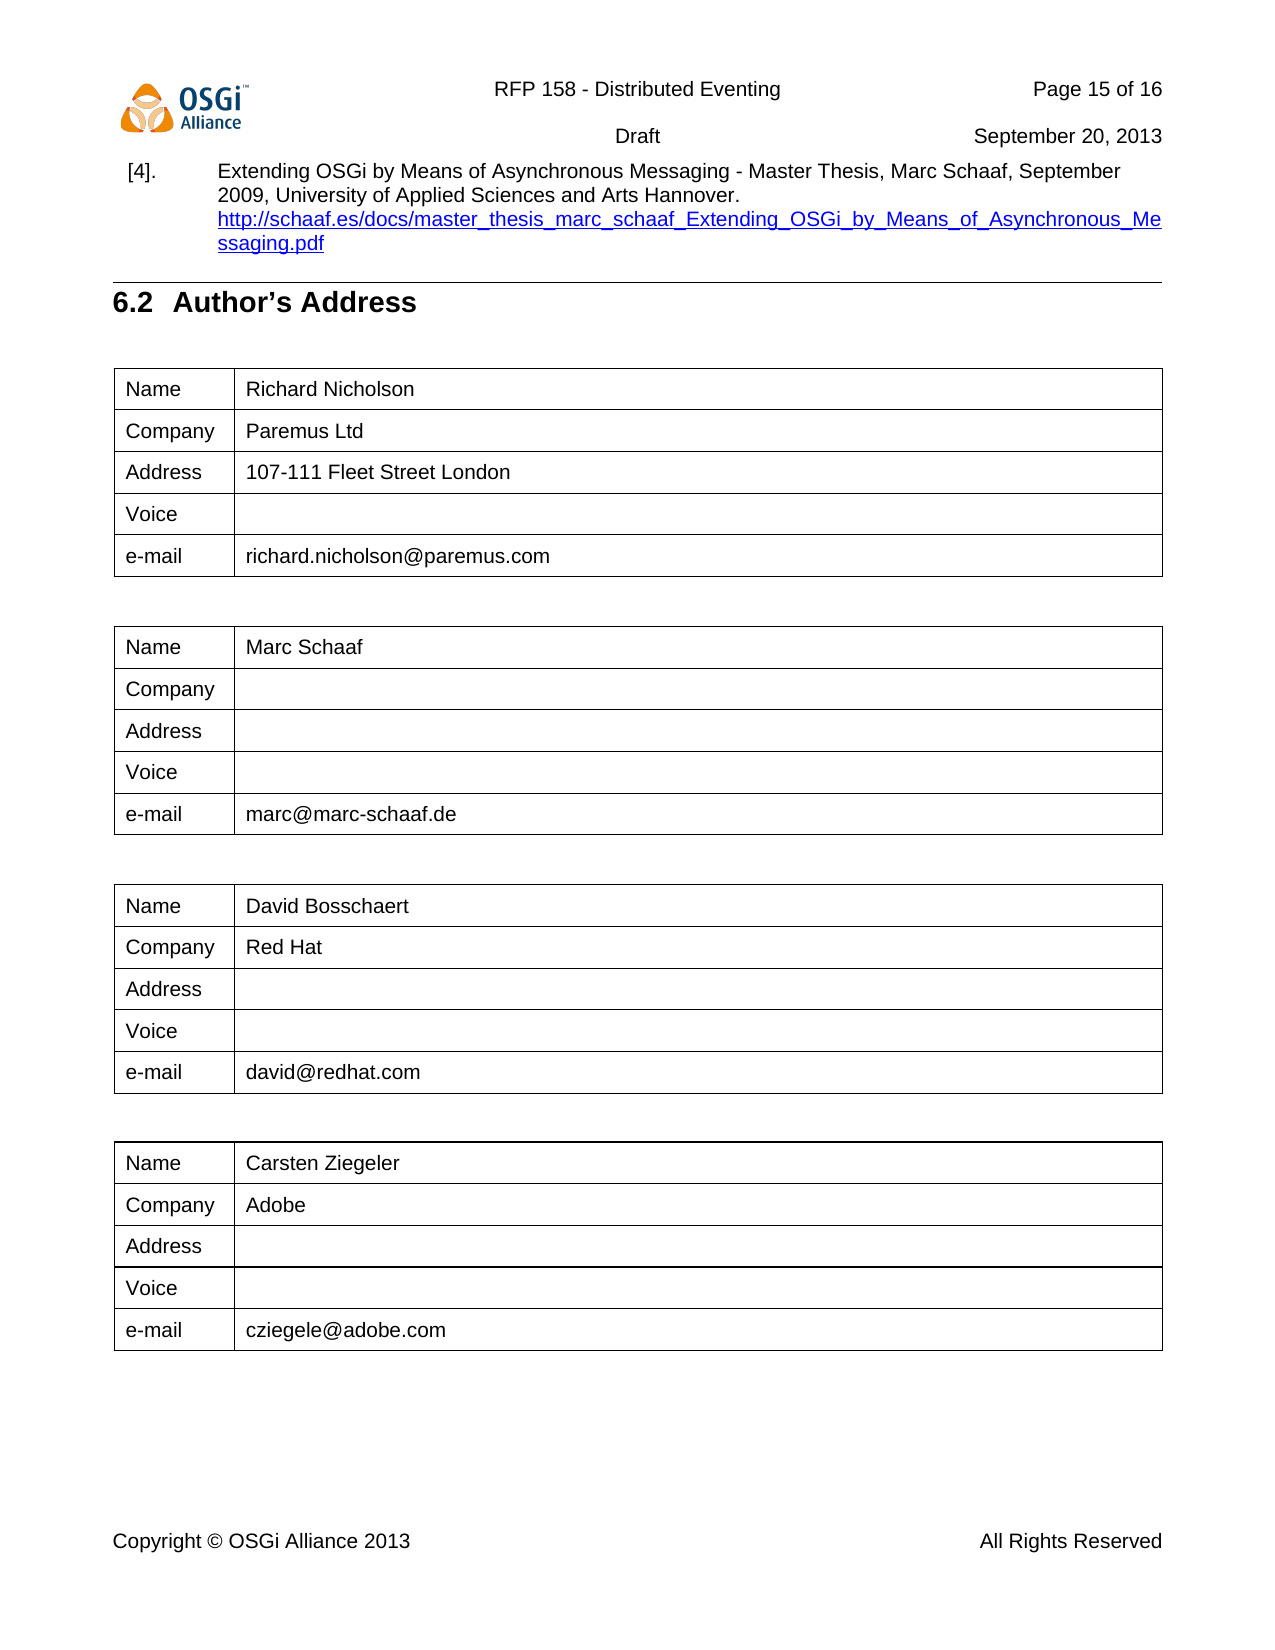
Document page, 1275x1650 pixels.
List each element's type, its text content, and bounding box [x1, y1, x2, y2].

table_cell Red Hat [235, 927, 1162, 967]
table_cell [235, 1268, 1162, 1308]
table_cell david@redhat.com [235, 1052, 1162, 1092]
table_cell Company [115, 410, 234, 451]
table_cell e-mail [115, 535, 234, 576]
table_cell e-mail [115, 1309, 234, 1350]
table_cell Company [115, 927, 234, 967]
table_cell [235, 669, 1162, 709]
table_header Carsten Ziegeler [235, 1143, 1162, 1183]
table_cell e-mail [115, 1052, 234, 1092]
table_cell Address [115, 452, 234, 492]
subtitle Author’s Address [112, 283, 1162, 318]
table_cell Adobe [235, 1184, 1162, 1225]
table_cell [235, 710, 1162, 751]
table_cell cziegele@adobe.com [235, 1309, 1162, 1350]
table_cell Company [115, 1184, 234, 1225]
table_cell [235, 494, 1162, 534]
table_header Richard Nicholson [235, 369, 1162, 409]
table_cell [235, 1010, 1162, 1051]
table_header Name [115, 369, 234, 409]
table_header Name [115, 885, 234, 926]
table_cell richard.nicholson@paremus.com [235, 535, 1162, 576]
list Extending OSGi by Means of Asynchronous Messaging - Master Thesis, Marc Schaaf, September 2009, University of Applied Sciences and Arts Hannover. http://schaaf.es/docs/master_thesis_marc_schaaf_Extending_OSGi_by_Means_of_Asynchronous_Messaging.pdf [127, 159, 1162, 255]
table_cell Voice [115, 494, 234, 534]
table_header David Bosschaert [235, 885, 1162, 926]
table_cell Address [115, 710, 234, 751]
table_cell Company [115, 669, 234, 709]
table_cell [235, 1226, 1162, 1266]
table_cell Paremus Ltd [235, 410, 1162, 451]
table_header Name [115, 627, 234, 667]
table_cell Voice [115, 752, 234, 792]
table_cell Voice [115, 1268, 234, 1308]
table_cell [235, 969, 1162, 1009]
table_cell [235, 752, 1162, 792]
table_cell marc@marc-schaaf.de [235, 794, 1162, 834]
picture [113, 76, 257, 140]
table_header Name [115, 1143, 234, 1183]
table_cell Address [115, 969, 234, 1009]
table_header Marc Schaaf [235, 627, 1162, 667]
table_cell Address [115, 1226, 234, 1266]
table_cell Voice [115, 1010, 234, 1051]
table_cell e-mail [115, 794, 234, 834]
table_cell 107-111 Fleet Street London [235, 452, 1162, 492]
